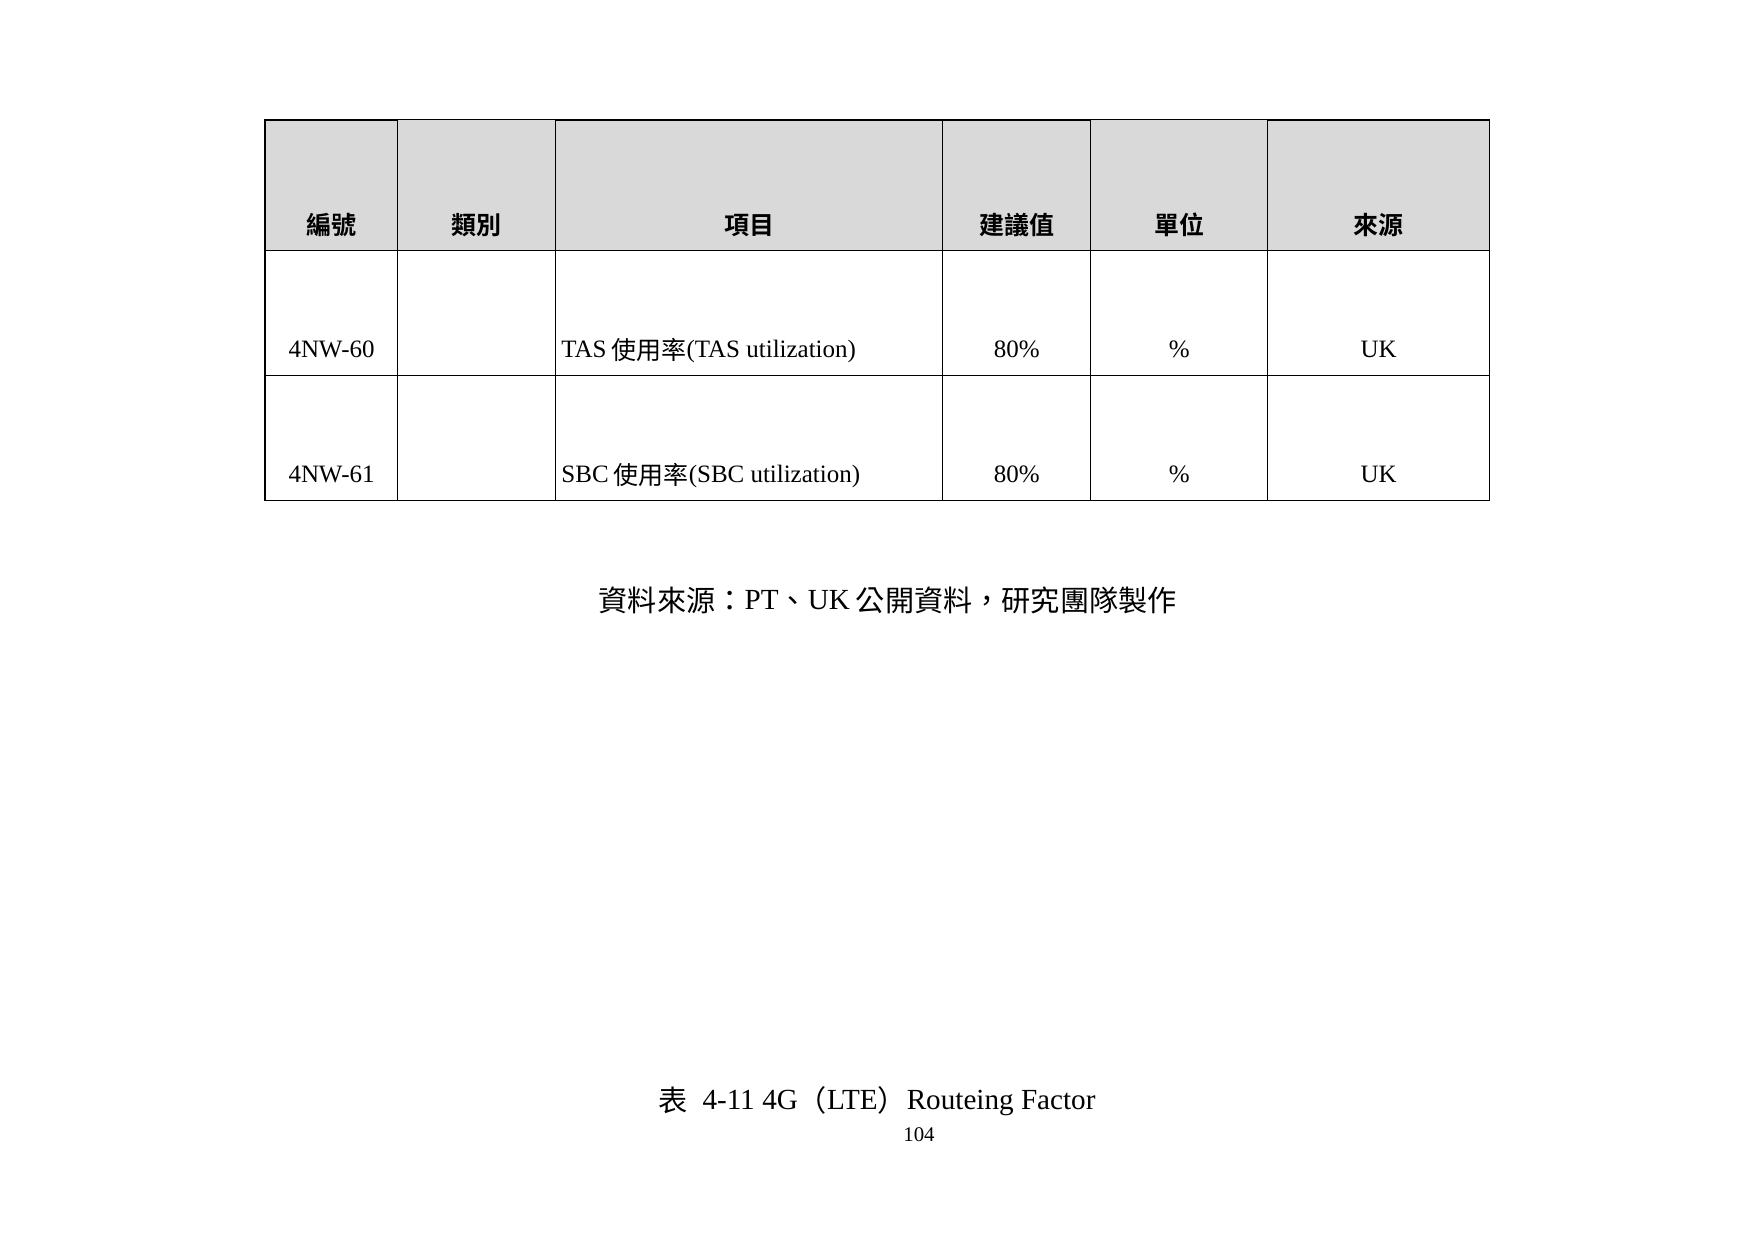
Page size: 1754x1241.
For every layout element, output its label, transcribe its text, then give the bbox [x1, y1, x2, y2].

table_cell UK [1268, 376, 1489, 500]
table_cell 4NW-60 [266, 251, 397, 375]
table_cell 4NW-61 [266, 376, 397, 500]
table_header 來源 [1268, 121, 1489, 250]
table_header 單位 [1091, 120, 1267, 250]
table_cell [398, 376, 555, 500]
table_cell 80% [943, 251, 1090, 375]
table_header 項目 [556, 121, 942, 250]
table_cell 80% [943, 376, 1090, 500]
table_header 編號 [266, 121, 397, 250]
text 表 4‑11 4G（LTE）Routeing Factor [89, 1057, 1665, 1119]
table_cell UK [1268, 251, 1489, 375]
table_cell [398, 251, 555, 375]
table_cell SBC使用率(SBC utilization) [556, 376, 942, 500]
table_cell % [1091, 376, 1267, 500]
table_cell TAS使用率(TAS utilization) [556, 251, 942, 375]
table_cell % [1091, 251, 1267, 375]
table_header 類別 [398, 120, 555, 250]
text 資料來源：PT、UK公開資料，研究團隊製作 [89, 557, 1665, 619]
table_header 建議值 [943, 121, 1090, 250]
